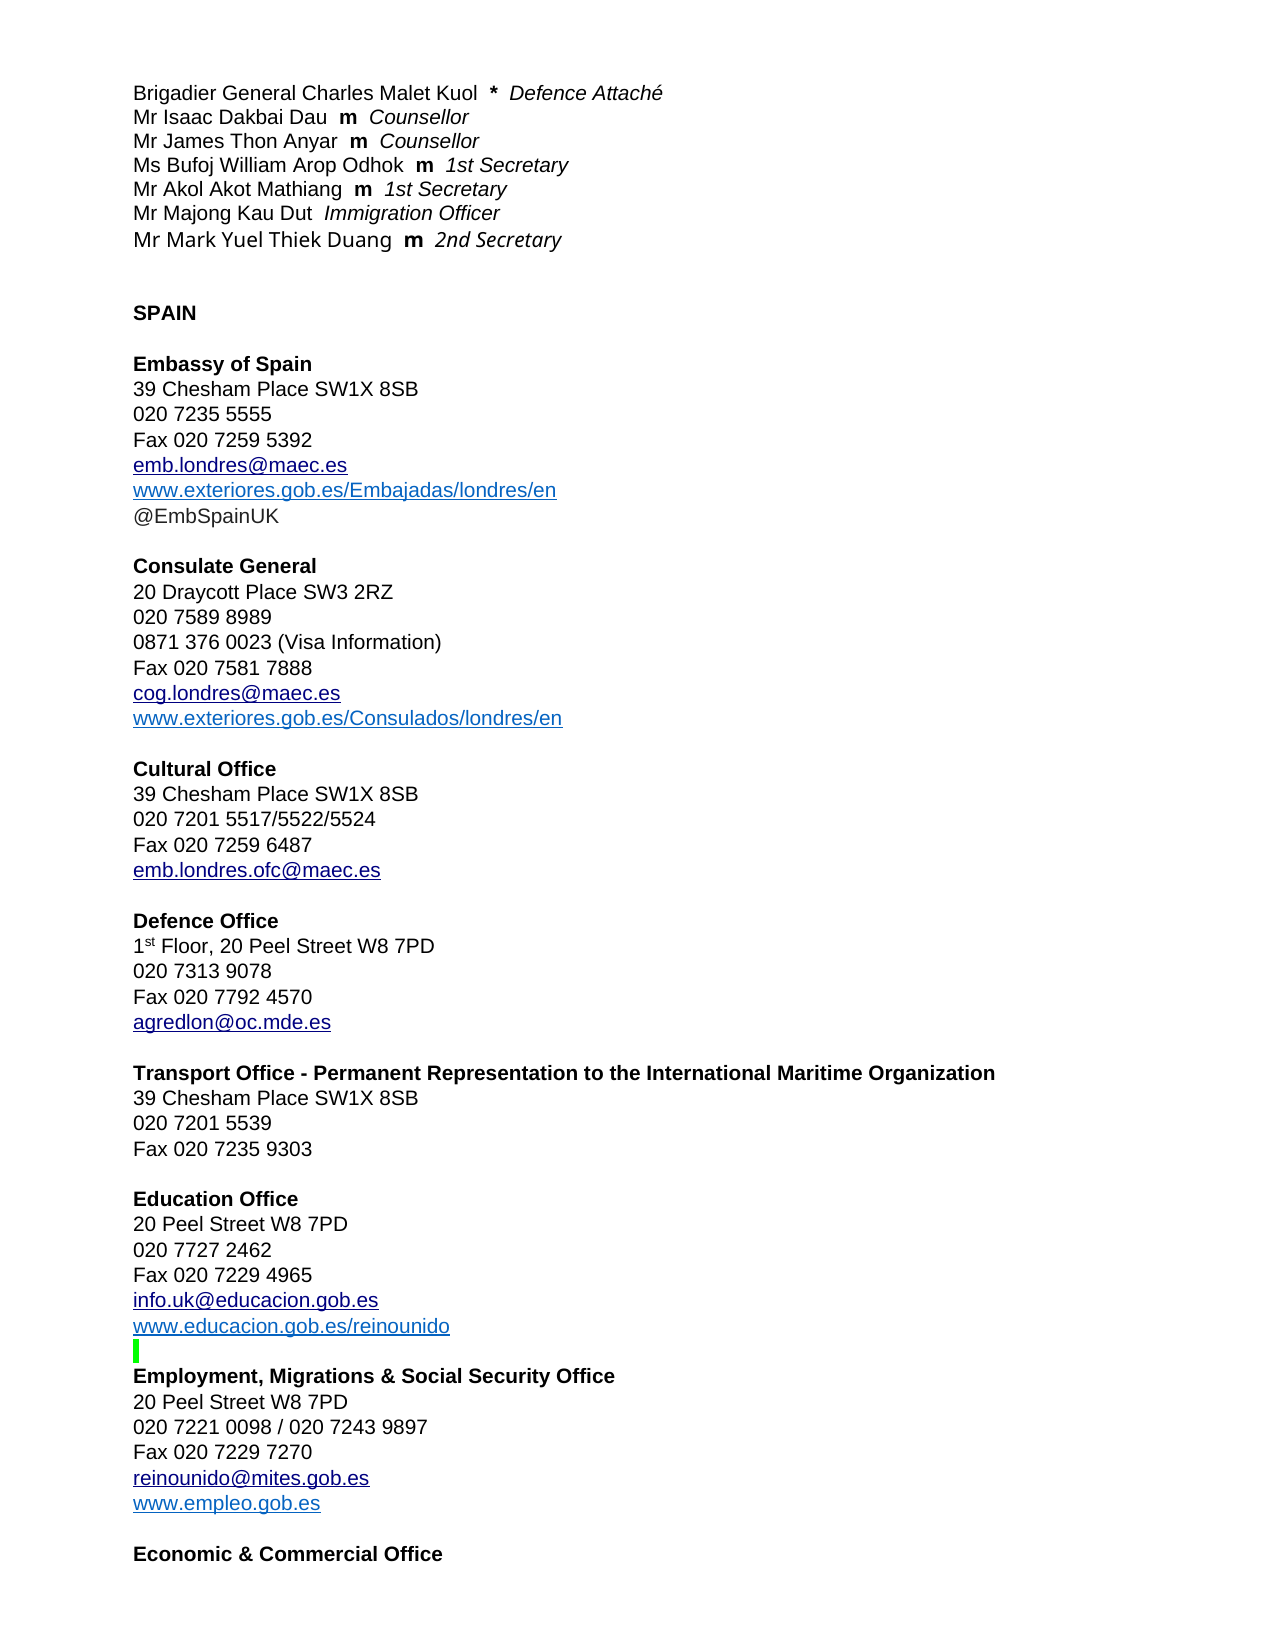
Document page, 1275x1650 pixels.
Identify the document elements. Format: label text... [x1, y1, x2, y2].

text Mr Isaac Dakbai Dau m Counsellor [133, 105, 1181, 129]
text emb.londres@maec.es [133, 453, 1181, 477]
text www.empleo.gob.es [133, 1491, 1181, 1515]
text 020 7313 9078 [133, 959, 1181, 983]
text 020 7589 8989 [133, 605, 1181, 629]
text 020 7201 5539 [133, 1111, 1181, 1135]
text Cultural Office [133, 757, 1181, 781]
text cog.londres@maec.es [133, 681, 1181, 705]
text @EmbSpainUK [133, 503, 1181, 527]
text Mr Akol Akot Mathiang m 1st Secretary [133, 177, 1181, 201]
text Consulate General [133, 554, 1181, 578]
text reinounido@mites.gob.es [133, 1465, 1181, 1489]
text www.exteriores.gob.es/Embajadas/londres/en [133, 478, 1181, 502]
text 020 7221 0098 / 020 7243 9897 [133, 1415, 1181, 1439]
text Brigadier General Charles Malet Kuol * Defence Attaché [133, 81, 1181, 105]
text 020 7727 2462 [133, 1238, 1181, 1262]
text Ms Bufoj William Arop Odhok m 1st Secretary [133, 153, 1181, 177]
text Defence Office [133, 908, 1181, 932]
text Fax 020 7229 4965 [133, 1263, 1181, 1287]
text 20 Peel Street W8 7PD [133, 1212, 1181, 1236]
text Economic & Commercial Office [133, 1541, 1181, 1565]
text 1st Floor, 20 Peel Street W8 7PD [133, 934, 1181, 958]
text www.exteriores.gob.es/Consulados/londres/en [133, 706, 1181, 730]
text 20 Peel Street W8 7PD [133, 1389, 1181, 1413]
text Transport Office - Permanent Representation to the International Maritime Organization [133, 1060, 1181, 1084]
text info.uk@educacion.gob.es [133, 1288, 1181, 1312]
text 39 Chesham Place SW1X 8SB [133, 377, 1181, 401]
text 39 Chesham Place SW1X 8SB [133, 782, 1181, 806]
text www.educacion.gob.es/reinounido [133, 1313, 1181, 1337]
text emb.londres.ofc@maec.es [133, 858, 1181, 882]
text Fax 020 7792 4570 [133, 984, 1181, 1008]
text Fax 020 7235 9303 [133, 1136, 1181, 1160]
text Embassy of Spain [133, 352, 1181, 376]
text SPAIN [133, 301, 1181, 325]
text 020 7201 5517/5522/5524 [133, 807, 1181, 831]
text Employment, Migrations & Social Security Office [133, 1364, 1181, 1388]
text Mr James Thon Anyar m Counsellor [133, 129, 1181, 153]
text Fax 020 7259 6487 [133, 833, 1181, 857]
text Fax 020 7229 7270 [133, 1440, 1181, 1464]
text agredlon@oc.mde.es [133, 1010, 1181, 1034]
text 0871 376 0023 (Visa Information) [133, 630, 1181, 654]
text Education Office [133, 1187, 1181, 1211]
text Fax 020 7259 5392 [133, 428, 1181, 452]
text Mr Majong Kau Dut Immigration Officer [133, 201, 1181, 225]
text 020 7235 5555 [133, 402, 1181, 426]
text 20 Draycott Place SW3 2RZ [133, 579, 1181, 603]
text 39 Chesham Place SW1X 8SB [133, 1086, 1181, 1110]
text Mr Mark Yuel Thiek Duang m 2nd Secretary [133, 225, 1181, 253]
text Fax 020 7581 7888 [133, 655, 1181, 679]
